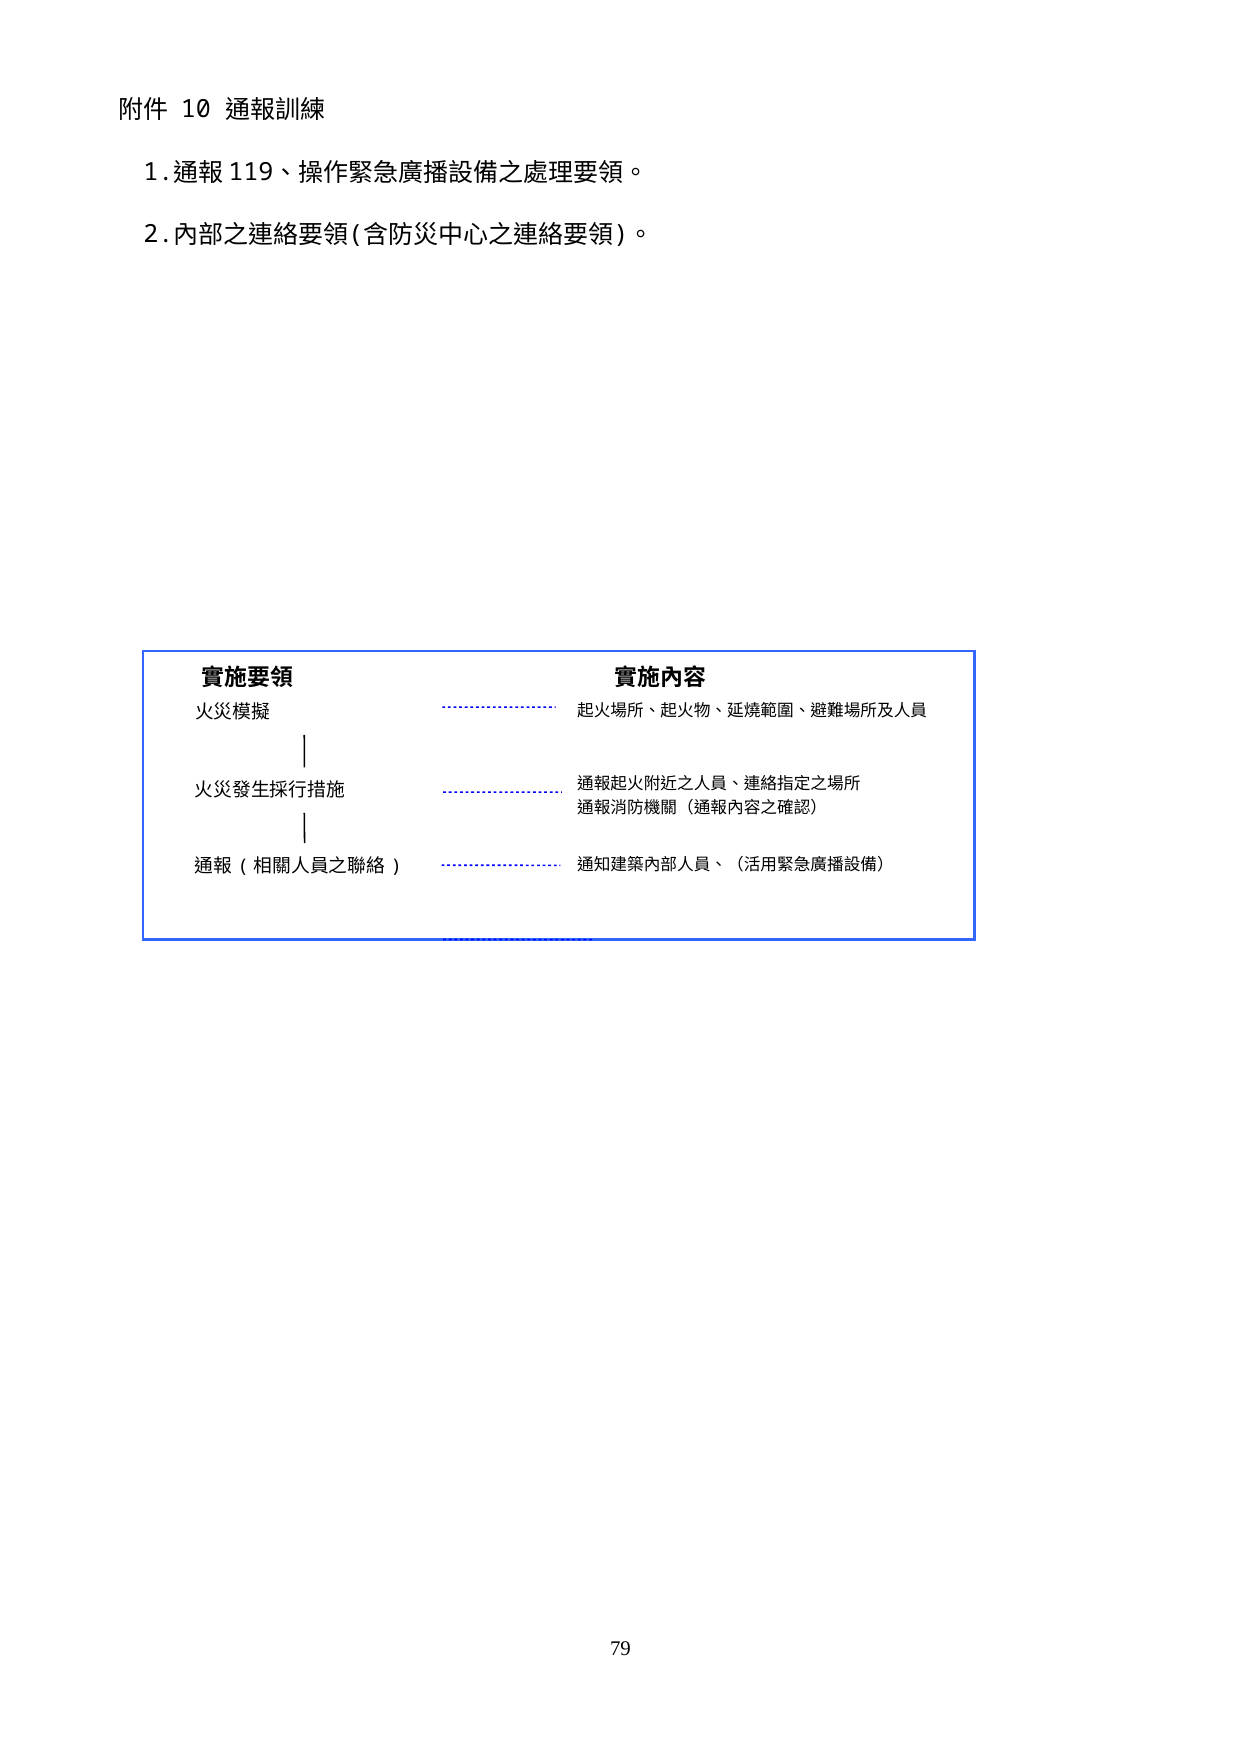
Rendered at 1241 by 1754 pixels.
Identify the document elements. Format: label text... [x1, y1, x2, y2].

text 2.內部之連絡要領(含防災中心之連絡要領)。 [143, 191, 1122, 254]
text 1.通報119、操作緊急廣播設備之處理要領。 [143, 129, 1122, 191]
text 附件 10 通報訓練 [118, 66, 1122, 129]
